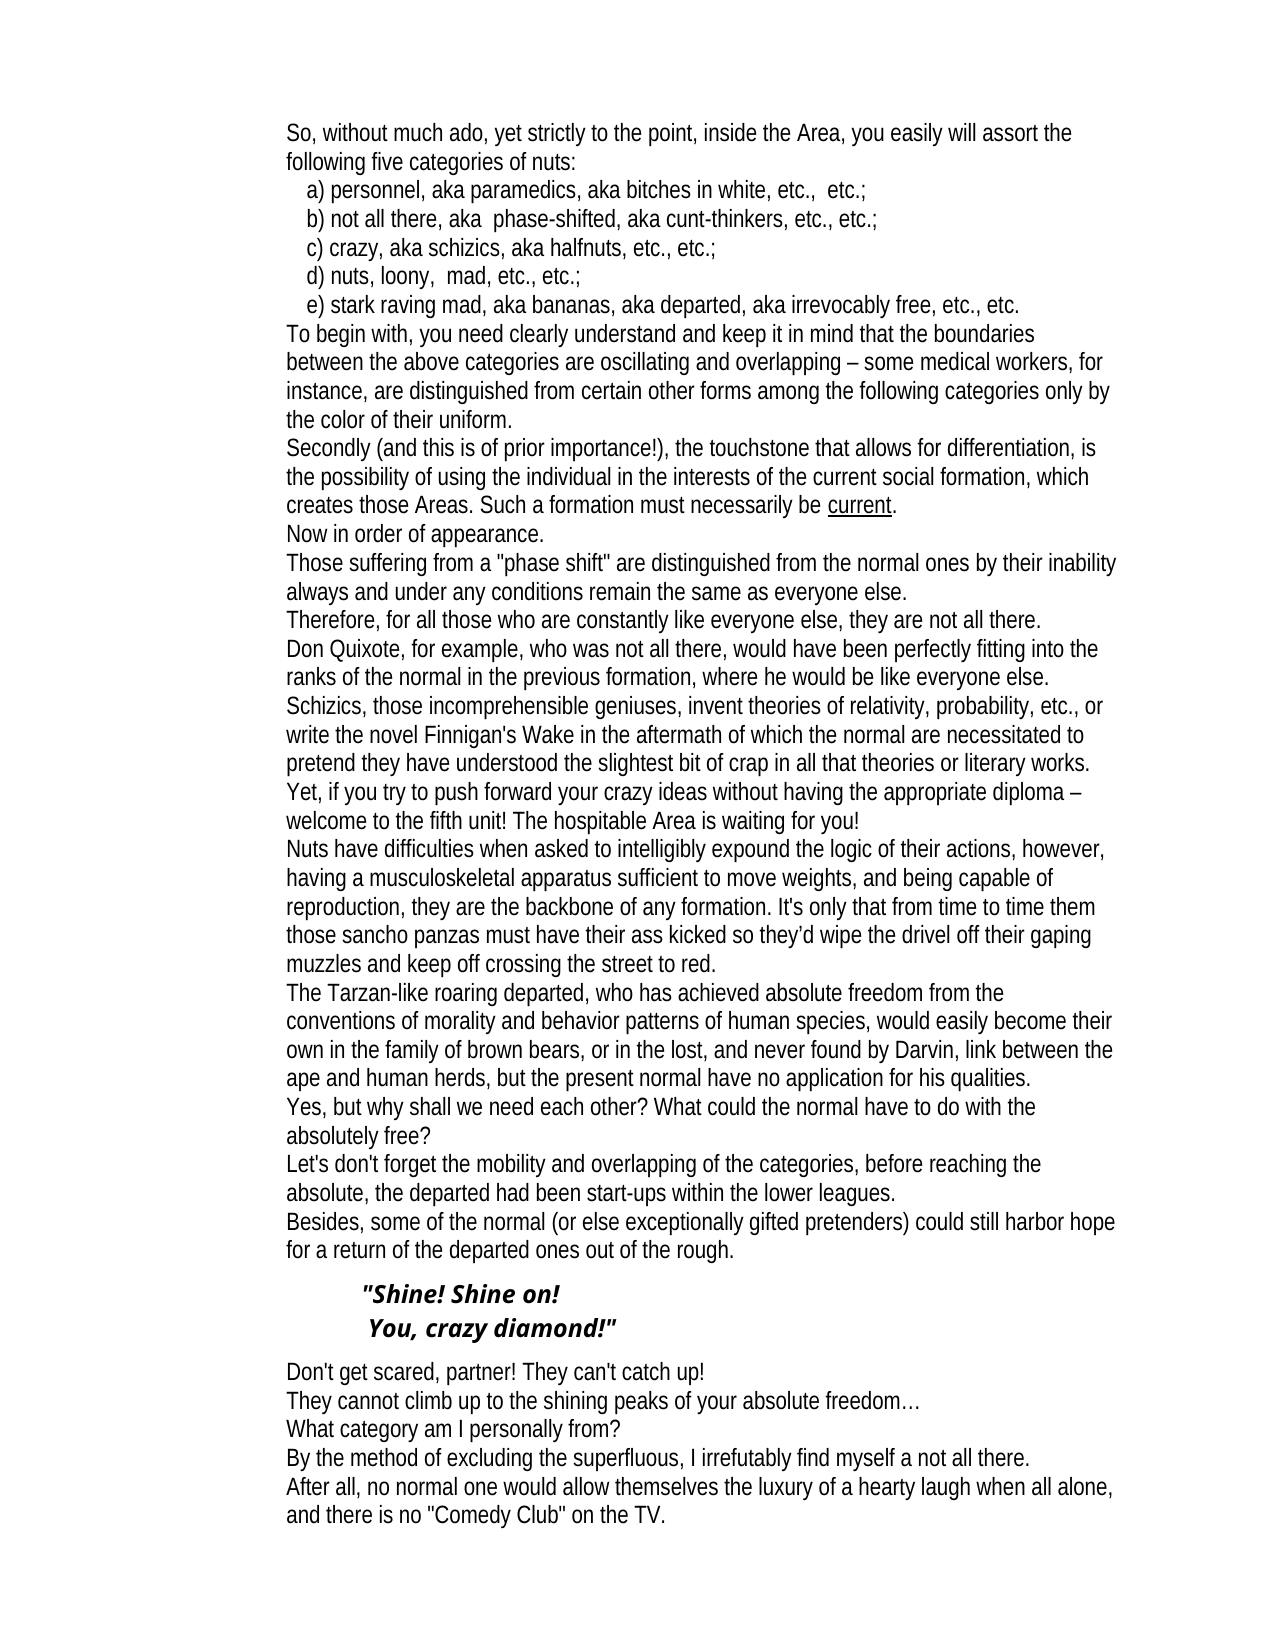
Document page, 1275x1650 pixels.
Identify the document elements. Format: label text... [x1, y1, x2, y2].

list Those suffering from a "phase shift" are distinguished from the normal ones by their inability always and under any conditions remain the same as everyone else. [286, 548, 1118, 605]
list The Tarzan-like roaring departed, who has achieved absolute freedom from the conventions of morality and behavior patterns of human species, would easily become their own in the family of brown bears, or in the lost, and never found by Darvin, link between the ape and human herds, but the present normal have no application for his qualities. [286, 977, 1118, 1092]
list What category am I personally from? [286, 1414, 1118, 1443]
list Schizics, those incomprehensible geniuses, invent theories of relativity, probability, etc., or write the novel Finnigan's Wake in the aftermath of which the normal are necessitated to pretend they have understood the slightest bit of crap in all that theories or literary works. [286, 691, 1118, 777]
list c) crazy, aka schizics, aka halfnuts, etc., etc.; [286, 233, 1118, 261]
list Yes, but why shall we need each other? What could the normal have to do with the absolutely free? [286, 1092, 1118, 1149]
list By the method of excluding the superfluous, I irrefutably find myself a not all there. [286, 1443, 1118, 1472]
text "Shine! Shine on! [286, 1276, 1118, 1311]
list Don Quixote, for example, who was not all there, would have been perfectly fitting into the ranks of the normal in the previous formation, where he would be like everyone else. [286, 634, 1118, 691]
list e) stark raving mad, aka bananas, aka departed, aka irrevocably free, etc., etc. [286, 290, 1118, 319]
list To begin with, you need clearly understand and keep it in mind that the boundaries between the above categories are oscillating and overlapping – some medical workers, for instance, are distinguished from certain other forms among the following categories only by the color of their uniform. [286, 319, 1118, 433]
list Besides, some of the normal (or else exceptionally gifted pretenders) could still harbor hope for a return of the departed ones out of the rough. [286, 1207, 1118, 1264]
list a) personnel, aka paramedics, aka bitches in white, etc., etc.; [286, 175, 1118, 204]
list Therefore, for all those who are constantly like everyone else, they are not all there. [286, 605, 1118, 634]
list Don't get scared, partner! They can't catch up! [286, 1357, 1118, 1386]
list So, without much ado, yet strictly to the point, inside the Area, you easily will assort the following five categories of nuts: [286, 118, 1118, 175]
list Nuts have difficulties when asked to intelligibly expound the logic of their actions, however, having a musculoskeletal apparatus sufficient to move weights, and being capable of reproduction, they are the backbone of any formation. It's only that from time to time them those sancho panzas must have their ass kicked so they’d wipe the drivel off their gaping muzzles and keep off crossing the street to red. [286, 834, 1118, 977]
list They cannot climb up to the shining peaks of your absolute freedom… [286, 1386, 1118, 1414]
list Secondly (and this is of prior importance!), the touchstone that allows for differentiation, is the possibility of using the individual in the interests of the current social formation, which creates those Areas. Such a formation must necessarily be current. [286, 433, 1118, 519]
list Yet, if you try to push forward your crazy ideas without having the appropriate diploma – welcome to the fifth unit! The hospitable Area is waiting for you! [286, 777, 1118, 834]
list Now in order of appearance. [286, 519, 1118, 548]
list d) nuts, loony, mad, etc., etc.; [286, 261, 1118, 290]
list b) not all there, aka phase-shifted, aka cunt-thinkers, etc., etc.; [286, 204, 1118, 233]
text You, crazy diamond!" [286, 1311, 1118, 1344]
list Let's don't forget the mobility and overlapping of the categories, before reaching the absolute, the departed had been start-ups within the lower leagues. [286, 1149, 1118, 1207]
list After all, no normal one would allow themselves the luxury of a hearty laugh when all alone, and there is no "Comedy Club" on the TV. [286, 1472, 1118, 1529]
